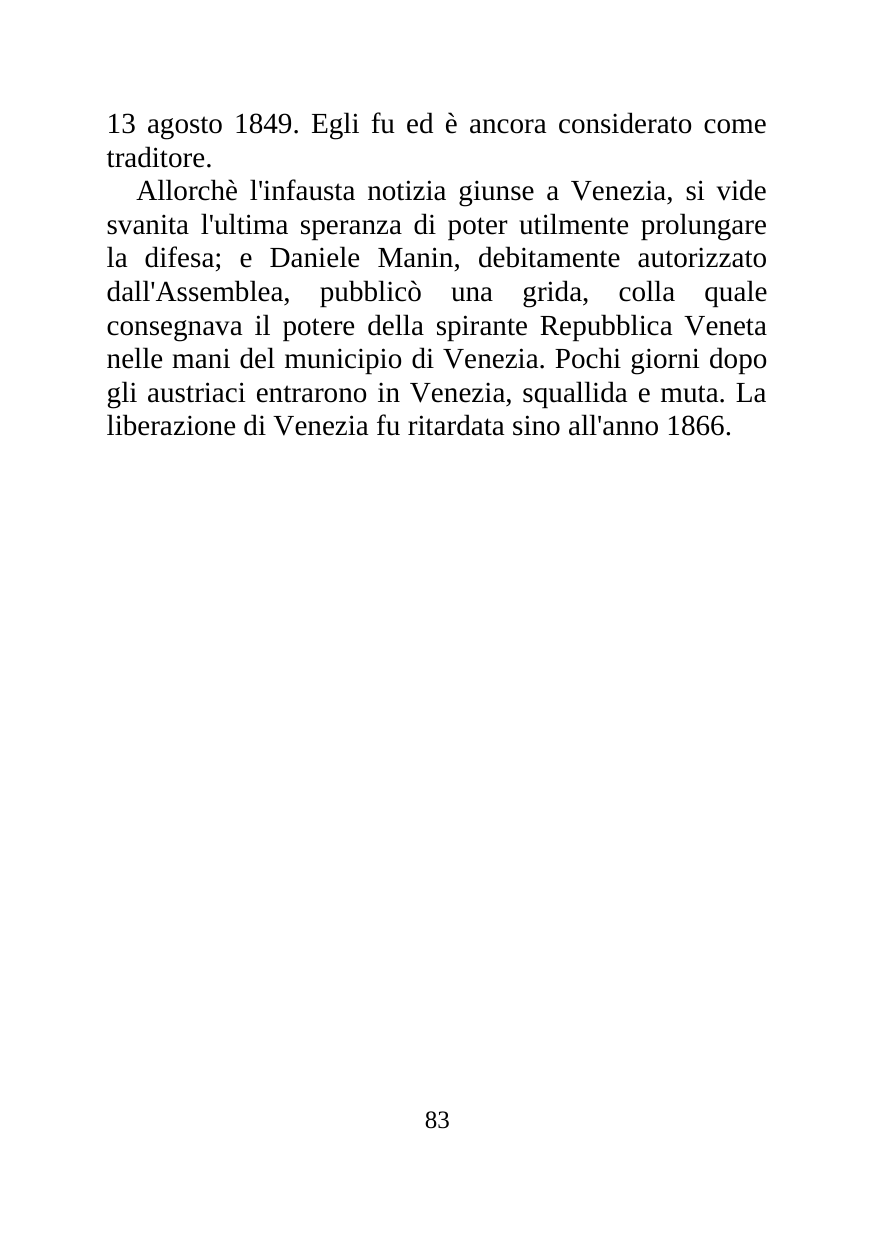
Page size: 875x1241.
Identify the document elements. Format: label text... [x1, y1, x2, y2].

text Allorchè l'infausta notizia giunse a Venezia, si vide svanita l'ultima speranza di poter utilmente prolungare la difesa; e Daniele Manin, debitamente autorizzato dall'Assemblea, pubblicò una grida, colla quale consegnava il potere della spirante Repubblica Veneta nelle mani del municipio di Venezia. Pochi giorni dopo gli austriaci entrarono in Venezia, squallida e muta. La liberazione di Venezia fu ritardata sino all'anno 1866. [106, 173, 768, 442]
text 13 agosto 1849. Egli fu ed è ancora considerato come traditore. [106, 106, 768, 173]
